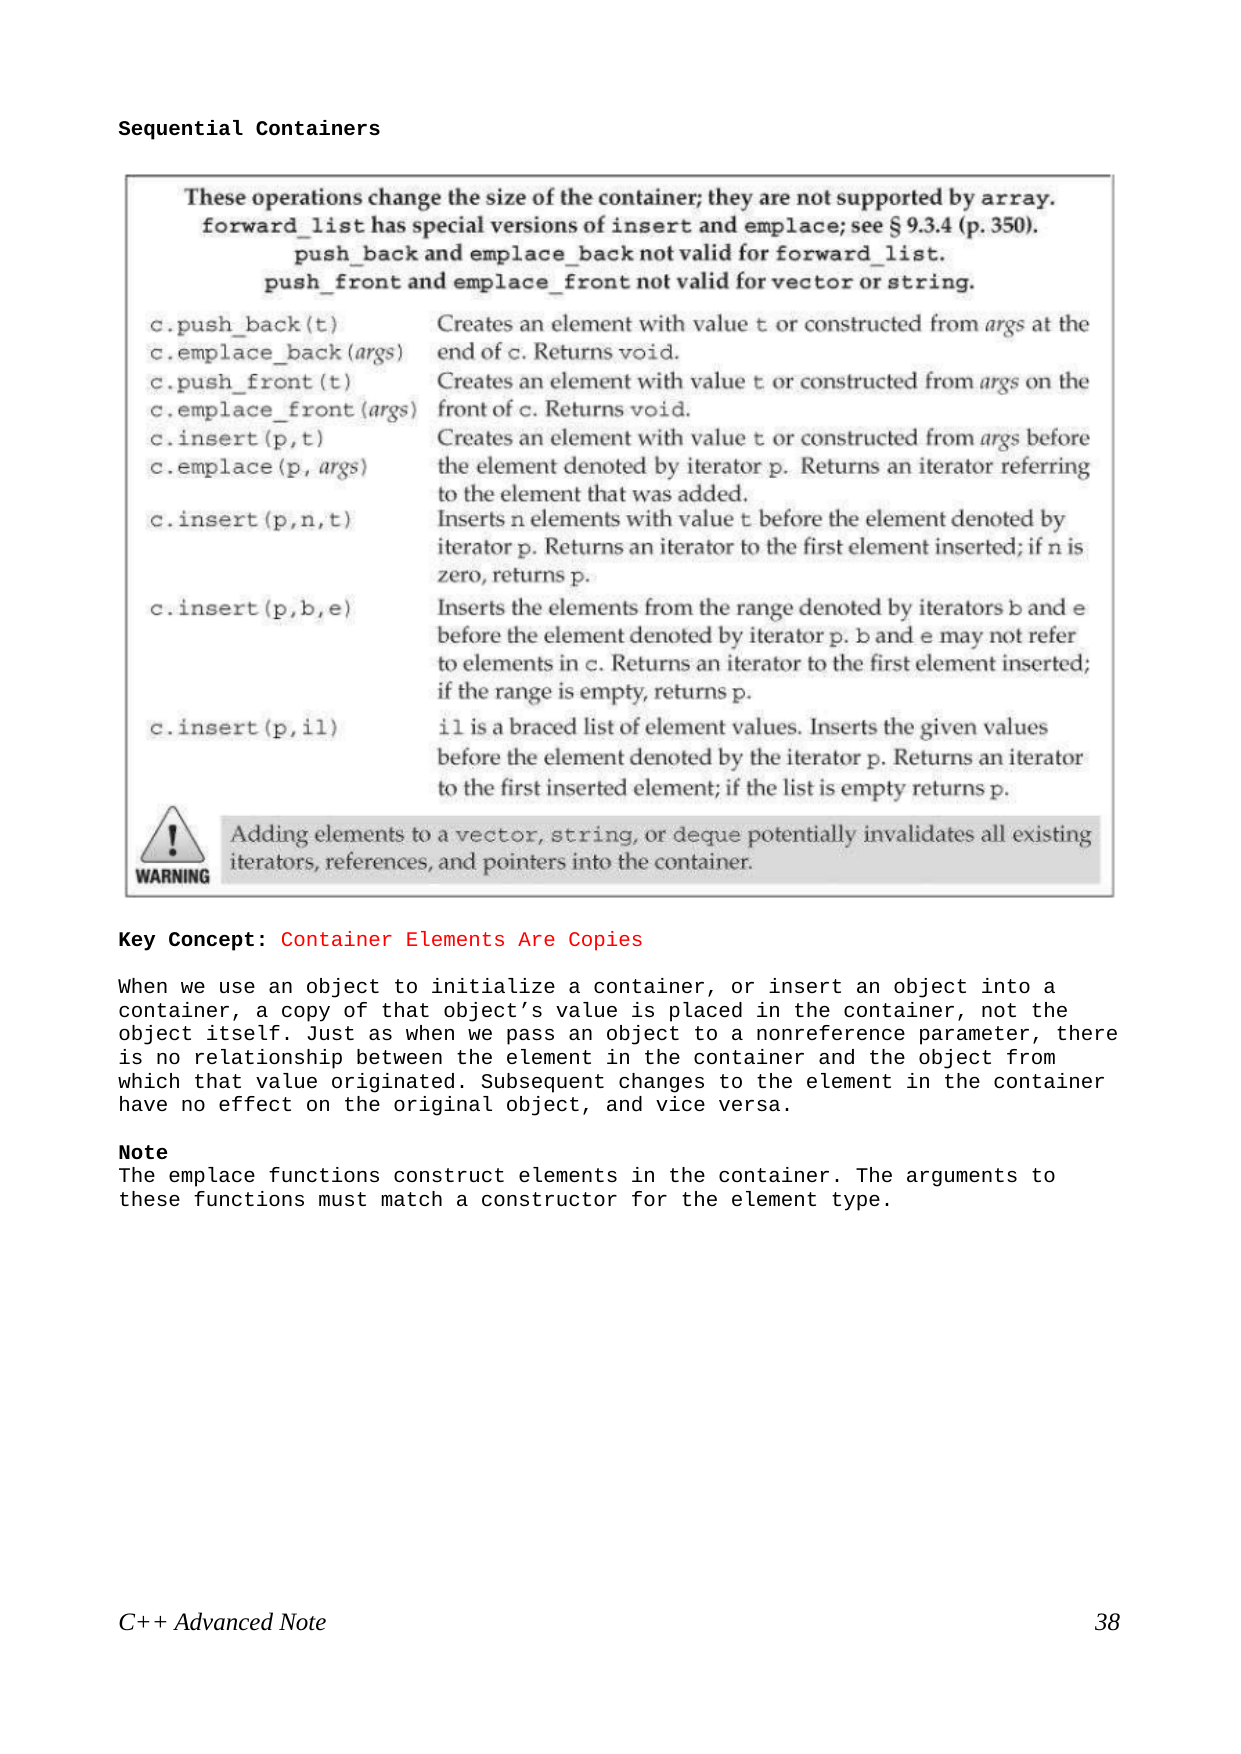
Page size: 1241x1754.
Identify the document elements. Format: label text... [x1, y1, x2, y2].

text Sequential Containers [118, 118, 1122, 142]
text The emplace functions construct elements in the container. The arguments to these functions must match a constructor for the element type. [118, 1165, 1122, 1213]
text Note [118, 1142, 1122, 1165]
text When we use an object to initialize a container, or insert an object into a container, a copy of that object’s value is placed in the container, not the object itself. Just as when we pass an object to a nonreference parameter, there is no relationship between the element in the container and the object from which that value originated. Subsequent changes to the element in the container have no effect on the original object, and vice versa. [118, 976, 1122, 1118]
text Key Concept: Container Elements Are Copies [118, 929, 1122, 952]
picture [118, 165, 1123, 906]
